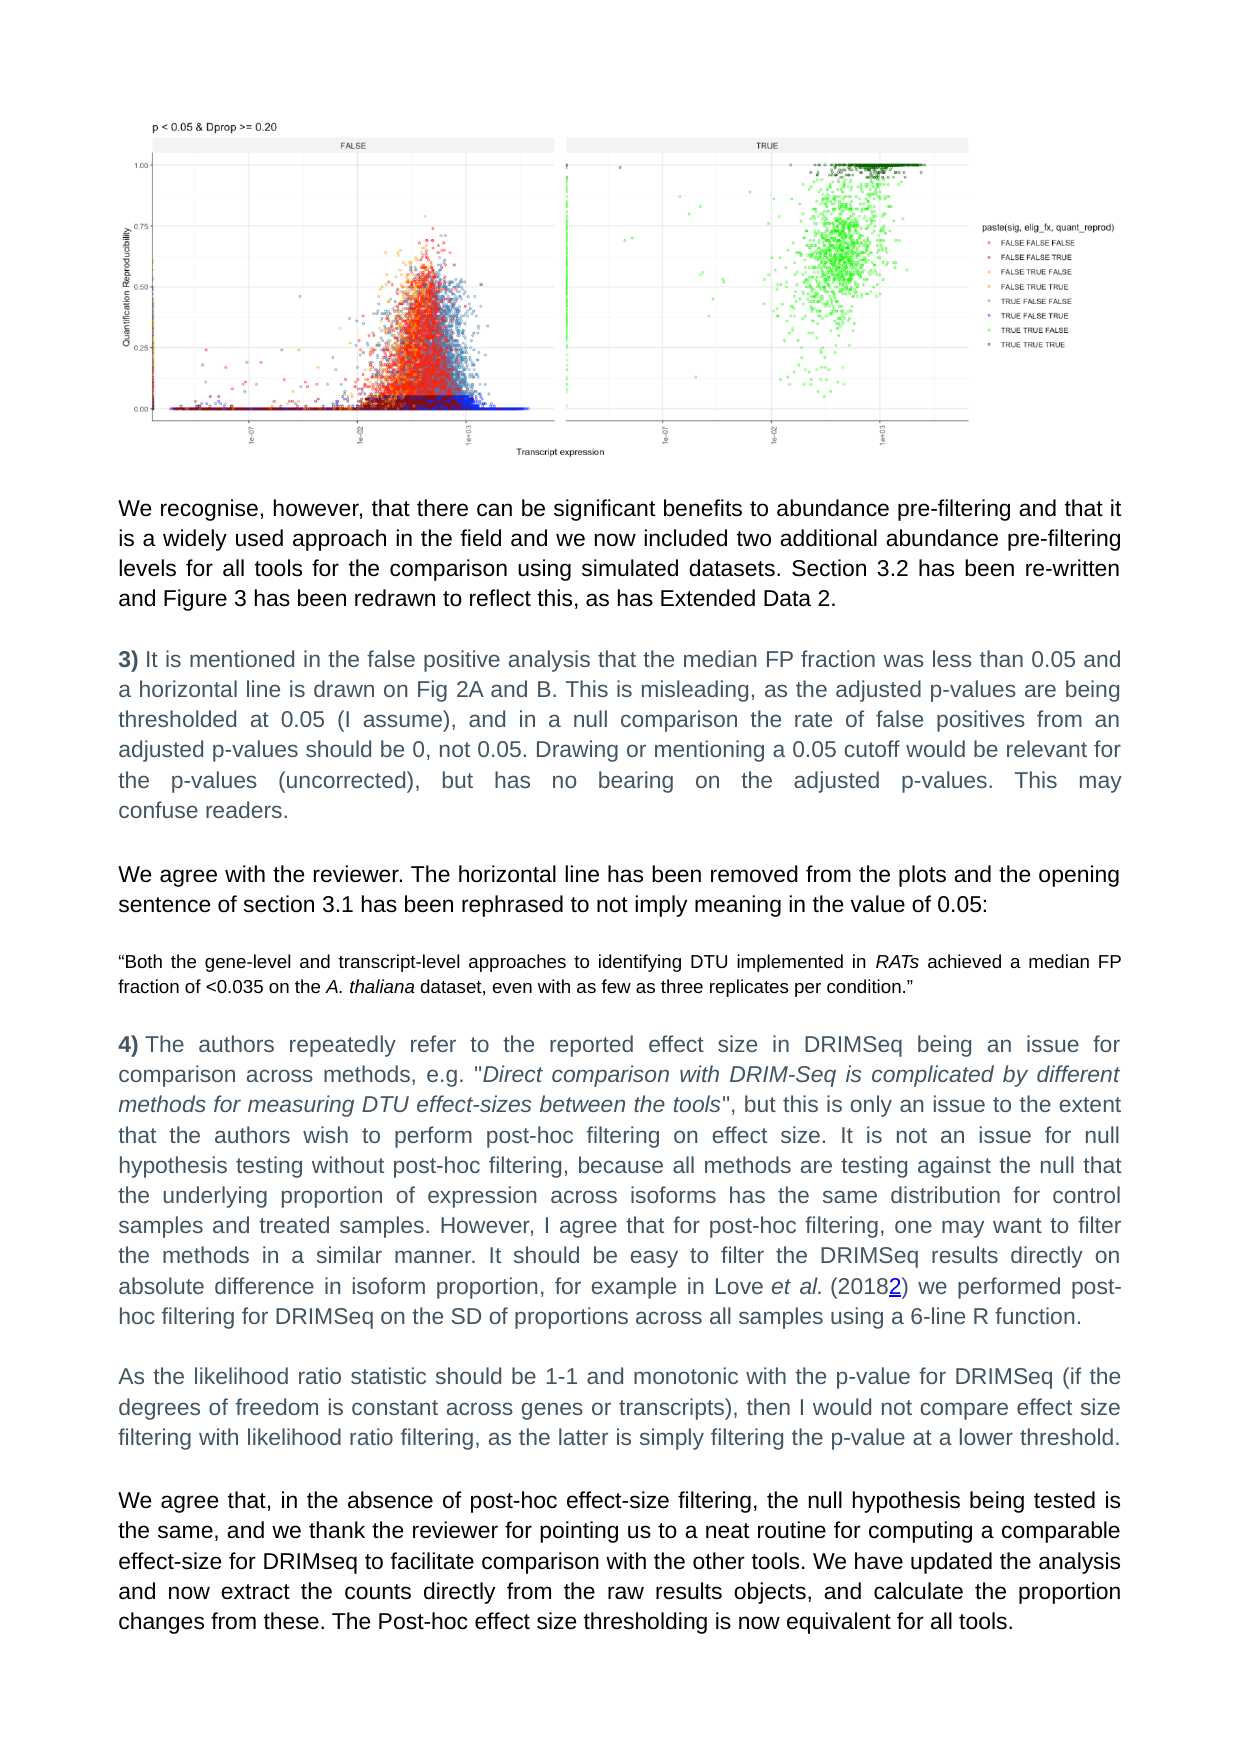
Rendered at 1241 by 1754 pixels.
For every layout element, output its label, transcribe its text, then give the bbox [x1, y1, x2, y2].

text As the likelihood ratio statistic should be 1-1 and monotonic with the p-value for DRIMSeq (if the degrees of freedom is constant across genes or transcripts), then I would not compare effect size filtering with likelihood ratio filtering, as the latter is simply filtering the p-value at a lower threshold. [118, 1333, 1122, 1483]
text 4) The authors repeatedly refer to the reported effect size in DRIMSeq being an issue for comparison across methods, e.g. "Direct comparison with DRIM-Seq is complicated by different methods for measuring DTU effect-sizes between the tools", but this is only an issue to the extent that the authors wish to perform post-hoc filtering on effect size. It is not an issue for null hypothesis testing without post-hoc filtering, because all methods are testing against the null that the underlying proportion of expression across isoforms has the same distribution for control samples and treated samples. However, I agree that for post-hoc filtering, one may want to filter the methods in a similar manner. It should be easy to filter the DRIMSeq results directly on absolute difference in isoform proportion, for example in Love et al. (20182) we performed post-hoc filtering for DRIMSeq on the SD of proportions across all samples using a 6-line R function. [118, 1001, 1122, 1329]
text “Both the gene-level and transcript-level approaches to identifying DTU implemented in RATs achieved a median FP fraction of <0.035 on the A. thaliana dataset, even with as few as three replicates per condition.” [118, 951, 1122, 997]
text We recognise, however, that there can be significant benefits to abundance pre-filtering and that it is a widely used approach in the field and we now included two additional abundance pre-filtering levels for all tools for the comparison using simulated datasets. Section 3.2 has been re-written and Figure 3 has been redrawn to reflect this, as has Extended Data 2. [118, 495, 1122, 612]
text 3) It is mentioned in the false positive analysis that the median FP fraction was less than 0.05 and a horizontal line is drawn on Fig 2A and B. This is misleading, as the adjusted p-values are being thresholded at 0.05 (I assume), and in a null comparison the rate of false positives from an adjusted p-values should be 0, not 0.05. Drawing or mentioning a 0.05 cutoff would be relevant for the p-values (uncorrected), but has no bearing on the adjusted p-values. This may confuse readers. [118, 616, 1122, 856]
text We agree with the reviewer. The horizontal line has been removed from the plots and the opening sentence of section 3.1 has been rephrased to not imply meaning in the value of 0.05: [118, 861, 1122, 917]
text We agree that, in the absence of post-hoc effect-size filtering, the null hypothesis being tested is the same, and we thank the reviewer for pointing us to a neat routine for computing a comparable effect-size for DRIMseq to facilitate comparison with the other tools. We have updated the analysis and now extract the counts directly from the raw results objects, and calculate the proportion changes from these. The Post-hoc effect size thresholding is now equivalent for all tools. [118, 1487, 1122, 1634]
